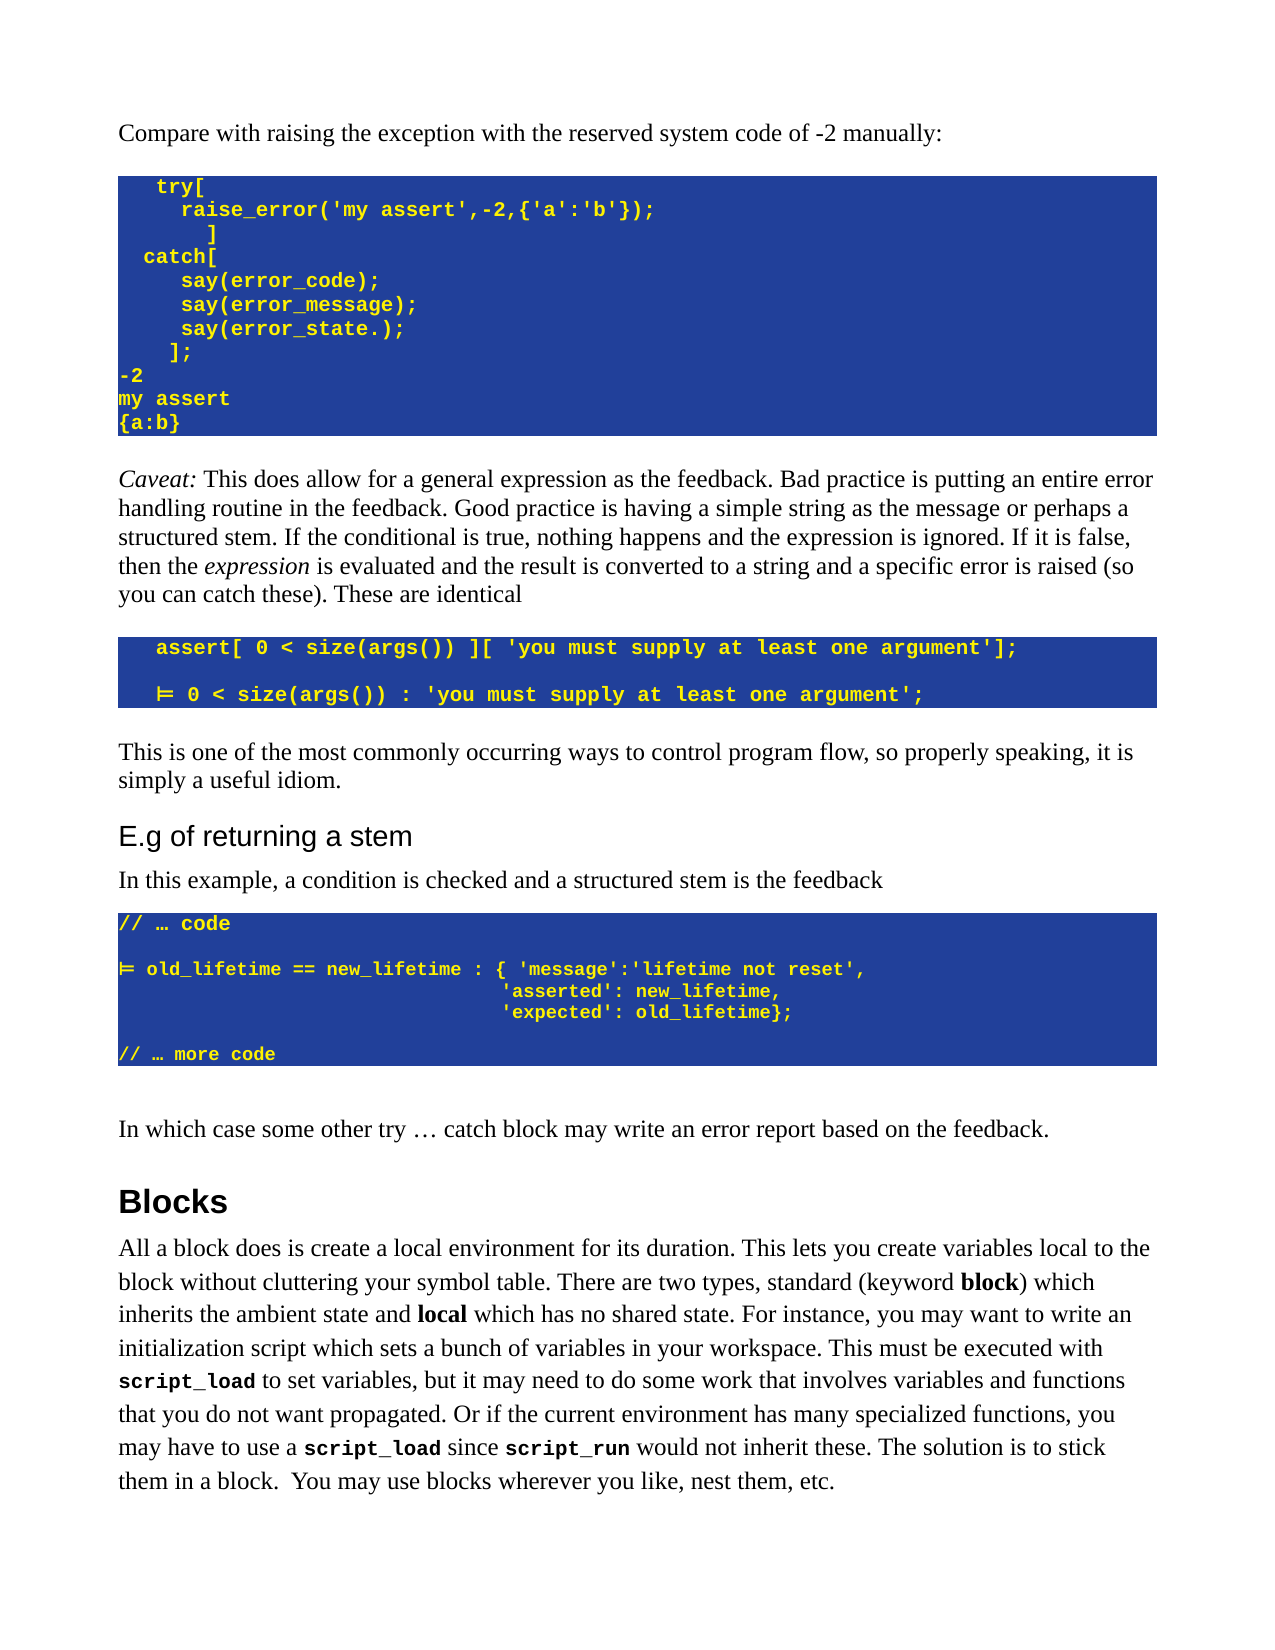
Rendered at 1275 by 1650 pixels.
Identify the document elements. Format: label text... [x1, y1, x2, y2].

text Caveat: This does allow for a general expression as the feedback. Bad practice is putting an entire error handling routine in the feedback. Good practice is having a simple string as the message or perhaps a structured stem. If the conditional is true, nothing happens and the expression is ignored. If it is false, then the expression is evaluated and the result is converted to a string and a specific error is raised (so you can catch these). These are identical [118, 464, 1157, 608]
text ] [118, 223, 1157, 247]
text say(error_message); [118, 294, 1157, 317]
text raise_error('my assert',-2,{'a':'b'}); [118, 199, 1157, 223]
text ⊨ 0 < size(args()) : 'you must supply at least one argument'; [118, 684, 1157, 708]
text In which case some other try … catch block may write an error report based on the feedback. [118, 1114, 1157, 1143]
text // … more code [118, 1045, 1157, 1066]
text This is one of the most commonly occurring ways to control program flow, so properly speaking, it is simply a useful idiom. [118, 737, 1157, 794]
subtitle Blocks [118, 1182, 1157, 1221]
text ]; [118, 341, 1157, 365]
text 'expected': old_lifetime}; [118, 1003, 1157, 1024]
text All a block does is create a local environment for its duration. This lets you create variables local to the block without cluttering your symbol table. There are two types, standard (keyword block) which inherits the ambient state and local which has no shared state. For instance, you may want to write an initialization script which sets a bunch of variables in your workspace. This must be executed with script_load to set variables, but it may need to do some work that involves variables and functions that you do not want propagated. Or if the current environment has many specialized functions, you may have to use a script_load since script_run would not inherit these. The solution is to stick them in a block. You may use blocks wherever you like, nest them, etc. [118, 1233, 1157, 1495]
text // … code [118, 913, 1157, 936]
text 'asserted': new_lifetime, [118, 981, 1157, 1003]
text {a:b} [118, 412, 1157, 436]
text Compare with raising the exception with the reserved system code of -2 manually: [118, 118, 1157, 147]
subtitle E.g of returning a stem [118, 819, 1157, 853]
text say(error_state.); [118, 317, 1157, 341]
text my assert [118, 388, 1157, 412]
text catch[ [118, 247, 1157, 270]
text -2 [118, 365, 1157, 388]
text In this example, a condition is checked and a structured stem is the feedback [118, 865, 1157, 894]
text assert[ 0 < size(args()) ][ 'you must supply at least one argument']; [118, 637, 1157, 661]
text try[ [118, 176, 1157, 199]
text ⊨ old_lifetime == new_lifetime : { 'message':'lifetime not reset', [118, 960, 1157, 981]
text say(error_code); [118, 270, 1157, 294]
